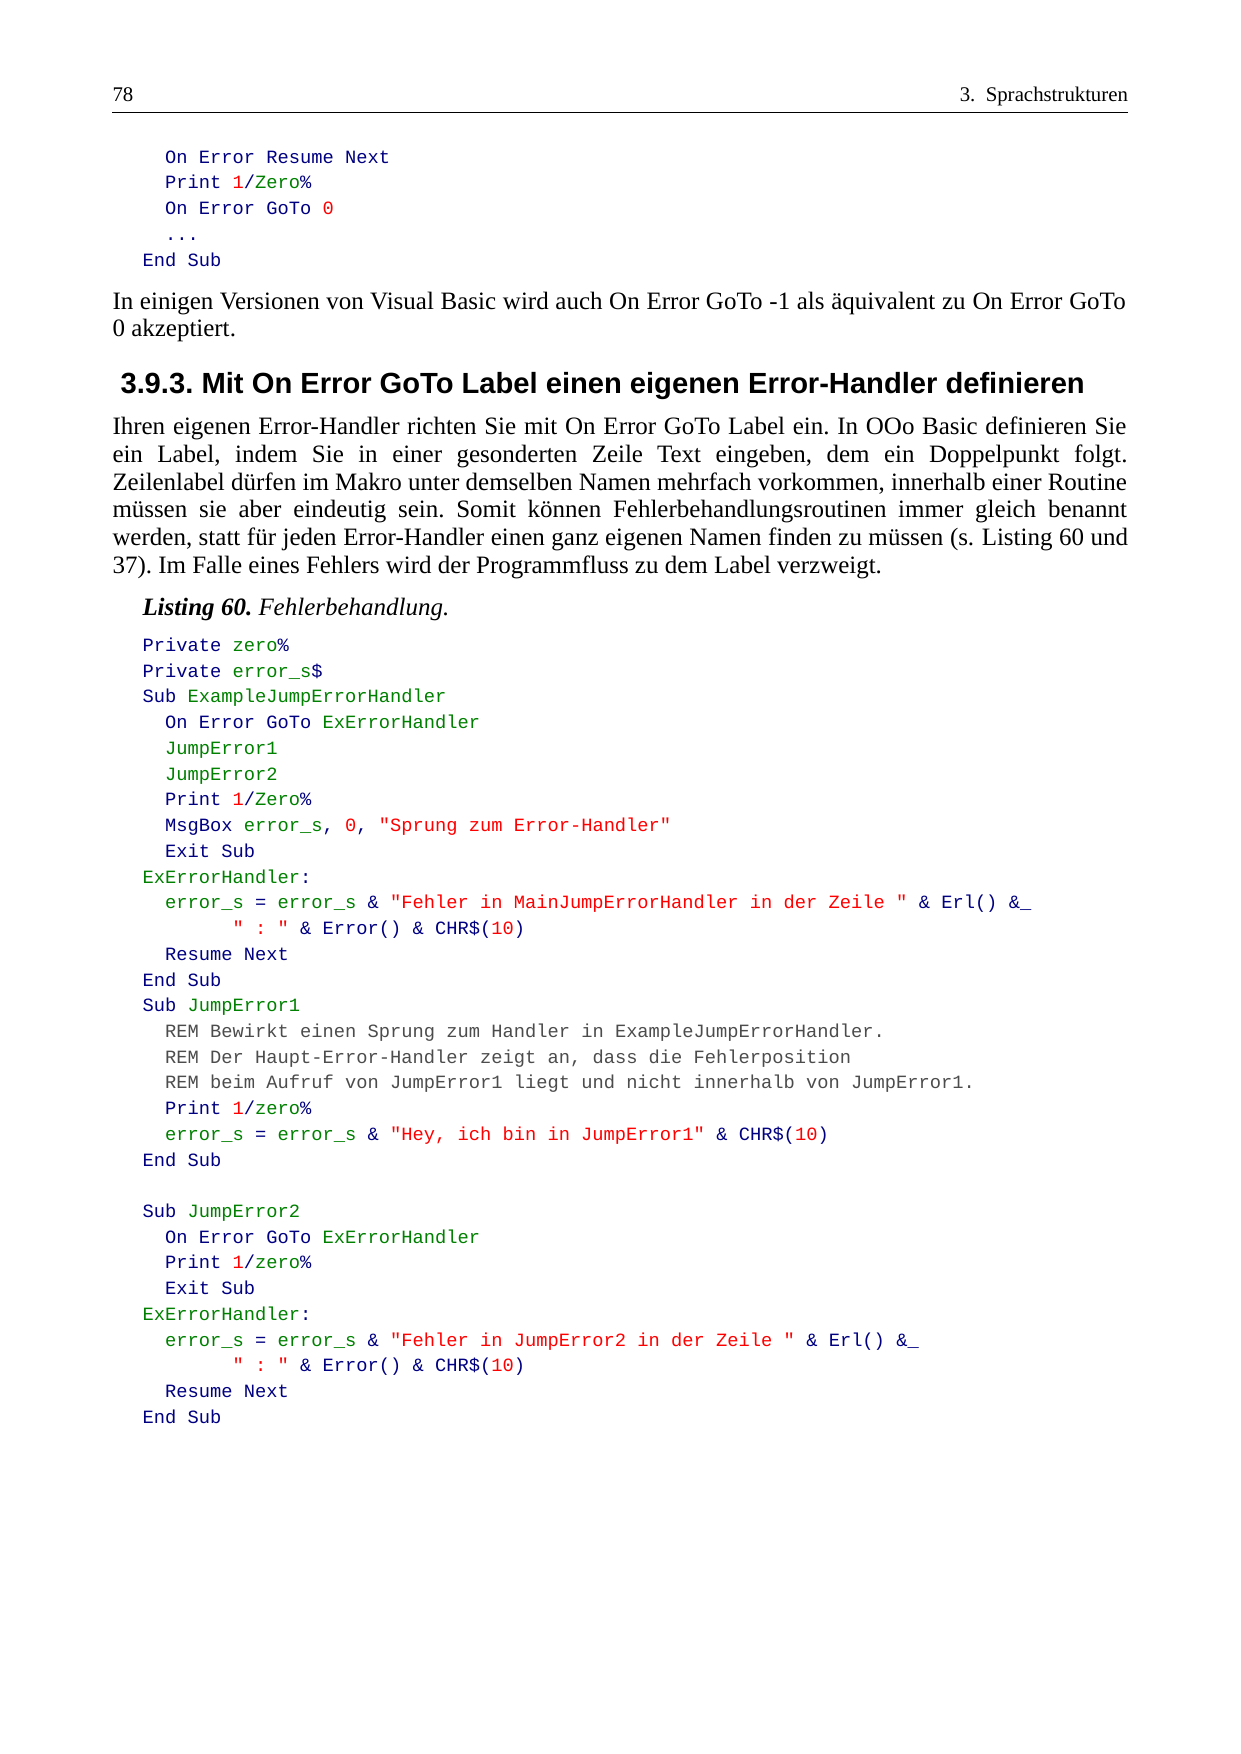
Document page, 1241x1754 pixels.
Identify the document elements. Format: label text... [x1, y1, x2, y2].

list Listing 60. Fehlerbehandlung. [142, 593, 1128, 621]
subtitle Mit On Error GoTo Label einen eigenen Error-Handler definieren [112, 367, 1128, 400]
text End Sub [142, 251, 1128, 272]
text " : " & Error() & CHR$(10) [142, 1356, 1128, 1377]
text JumpError2 [142, 764, 1128, 786]
text Resume Next [142, 1382, 1128, 1403]
text MsgBox error_s, 0, "Sprung zum Error-Handler" [142, 816, 1128, 837]
text error_s = error_s & "Fehler in JumpError2 in der Zeile " & Erl() &_ [142, 1331, 1128, 1352]
text Exit Sub [142, 842, 1128, 863]
text REM Der Haupt-Error-Handler zeigt an, dass die Fehlerposition [142, 1047, 1128, 1069]
text Print 1/Zero% [142, 173, 1128, 194]
text Private error_s$ [142, 662, 1128, 683]
text REM beim Aufruf von JumpError1 liegt und nicht innerhalb von JumpError1. [142, 1073, 1128, 1094]
text On Error GoTo 0 [142, 199, 1128, 220]
text Ihren eigenen Error-Handler richten Sie mit On Error GoTo Label ein. In OOo Basic definieren Sie ein Label, indem Sie in einer gesonderten Zeile Text eingeben, dem ein Doppelpunkt folgt. Zeilenlabel dürfen im Makro unter demselben Namen mehrfach vorkommen, innerhalb einer Routine müssen sie aber eindeutig sein. Somit können Fehlerbehandlungsroutinen immer gleich benannt werden, statt für jeden Error-Handler einen ganz eigenen Namen finden zu müssen (s. Listing 60 und Bild 37). Im Falle eines Fehlers wird der Programmfluss zu dem Label verzweigt. [112, 412, 1128, 578]
text Print 1/zero% [142, 1253, 1128, 1274]
text Print 1/Zero% [142, 790, 1128, 811]
text " : " & Error() & CHR$(10) [142, 919, 1128, 940]
text On Error GoTo ExErrorHandler [142, 1228, 1128, 1249]
text ... [142, 225, 1128, 246]
text ExErrorHandler: [142, 867, 1128, 889]
text On Error Resume Next [142, 148, 1128, 169]
text Resume Next [142, 944, 1128, 966]
text Private zero% [142, 636, 1128, 657]
text On Error GoTo ExErrorHandler [142, 713, 1128, 734]
text In einigen Versionen von Visual Basic wird auch On Error GoTo -1 als äquivalent zu On Error GoTo 0 akzeptiert. [112, 287, 1128, 342]
text Print 1/zero% [142, 1099, 1128, 1120]
text End Sub [142, 1150, 1128, 1172]
text error_s = error_s & "Hey, ich bin in JumpError1" & CHR$(10) [142, 1125, 1128, 1146]
text End Sub [142, 970, 1128, 992]
text error_s = error_s & "Fehler in MainJumpErrorHandler in der Zeile " & Erl() &_ [142, 893, 1128, 914]
text ExErrorHandler: [142, 1305, 1128, 1326]
text JumpError1 [142, 739, 1128, 760]
text Sub ExampleJumpErrorHandler [142, 687, 1128, 708]
text Sub JumpError2 [142, 1202, 1128, 1223]
text Sub JumpError1 [142, 996, 1128, 1017]
text End Sub [142, 1408, 1128, 1429]
text Exit Sub [142, 1279, 1128, 1300]
text REM Bewirkt einen Sprung zum Handler in ExampleJumpErrorHandler. [142, 1022, 1128, 1043]
